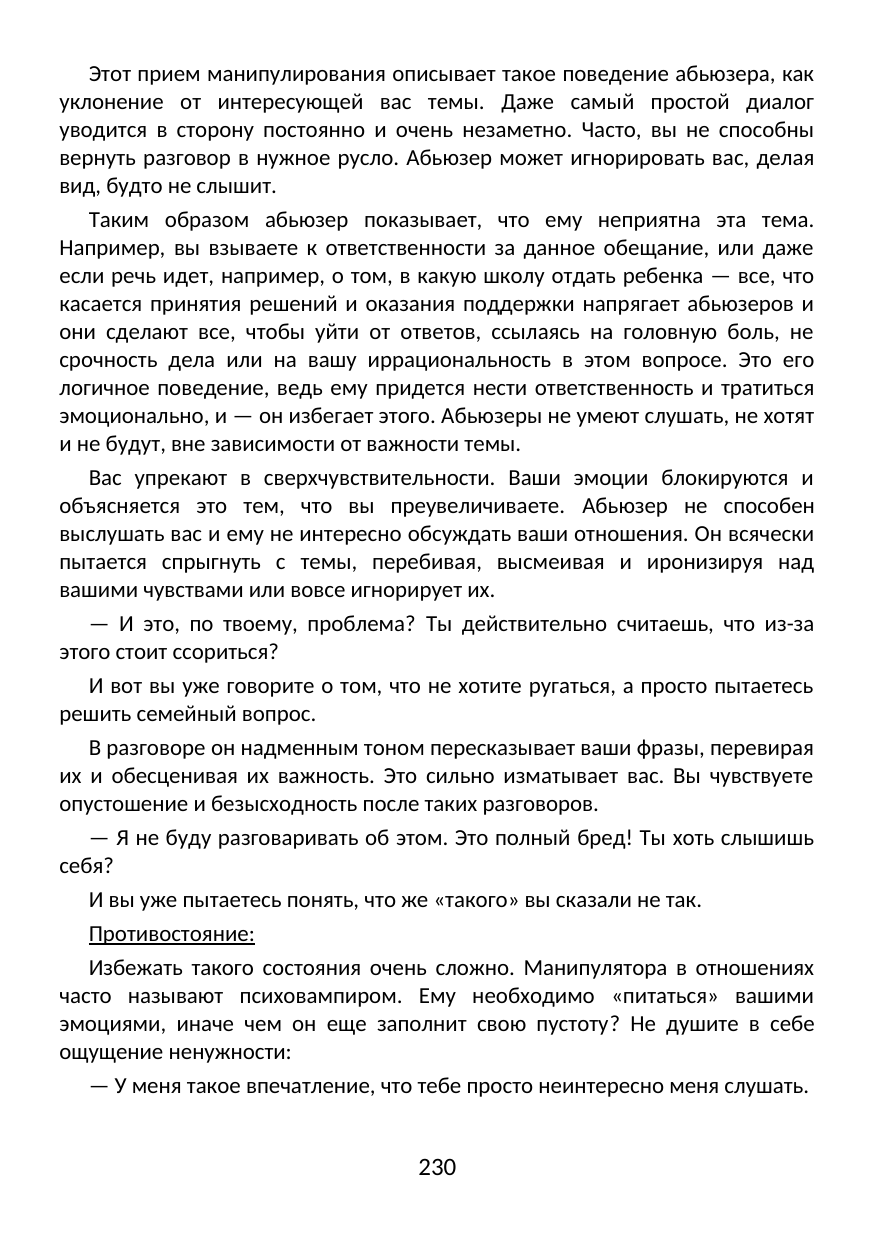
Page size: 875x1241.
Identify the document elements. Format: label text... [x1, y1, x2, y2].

text Таким образом абьюзер показывает, что ему неприятна эта тема. Например, вы взываете к ответственности за данное обещание, или даже если речь идет, например, о том, в какую школу отдать ребенка — все, что касается принятия решений и оказания поддержки напрягает абьюзеров и они сделают все, чтобы уйти от ответов, ссылаясь на головную боль, не срочность дела или на вашу иррациональность в этом вопросе. Это его логичное поведение, ведь ему придется нести ответственность и тратиться эмоционально, и — он избегает этого. Абьюзеры не умеют слушать, не хотят и не будут, вне зависимости от важности темы. [59, 205, 815, 457]
text И вы уже пытаетесь понять, что же «такого» вы сказали не так. [59, 885, 815, 913]
text Этот прием манипулирования описывает такое поведение абьюзера, как уклонение от интересующей вас темы. Даже самый простой диалог уводится в сторону постоянно и очень незаметно. Часто, вы не способны вернуть разговор в нужное русло. Абьюзер может игнорировать вас, делая вид, будто не слышит. [59, 59, 815, 199]
text Вас упрекают в сверхчувствительности. Ваши эмоции блокируются и объясняется это тем, что вы преувеличиваете. Абьюзер не способен выслушать вас и ему не интересно обсуждать ваши отношения. Он всячески пытается спрыгнуть с темы, перебивая, высмеивая и иронизируя над вашими чувствами или вовсе игнорирует их. [59, 463, 815, 603]
text — Я не буду разговаривать об этом. Это полный бред! Ты хоть слышишь себя? [59, 823, 815, 879]
text Противостояние: [59, 919, 815, 947]
text — И это, по твоему, проблема? Ты действительно считаешь, что из-за этого стоит ссориться? [59, 609, 815, 665]
text В разговоре он надменным тоном пересказывает ваши фразы, перевирая их и обесценивая их важность. Это сильно изматывает вас. Вы чувствуете опустошение и безысходность после таких разговоров. [59, 733, 815, 817]
text Избежать такого состояния очень сложно. Манипулятора в отношениях часто называют психовампиром. Ему необходимо «питаться» вашими эмоциями, иначе чем он еще заполнит свою пустоту? Не душите в себе ощущение ненужности: [59, 953, 815, 1065]
text И вот вы уже говорите о том, что не хотите ругаться, а просто пытаетесь решить семейный вопрос. [59, 671, 815, 727]
text — У меня такое впечатление, что тебе просто неинтересно меня слушать. [59, 1071, 815, 1099]
